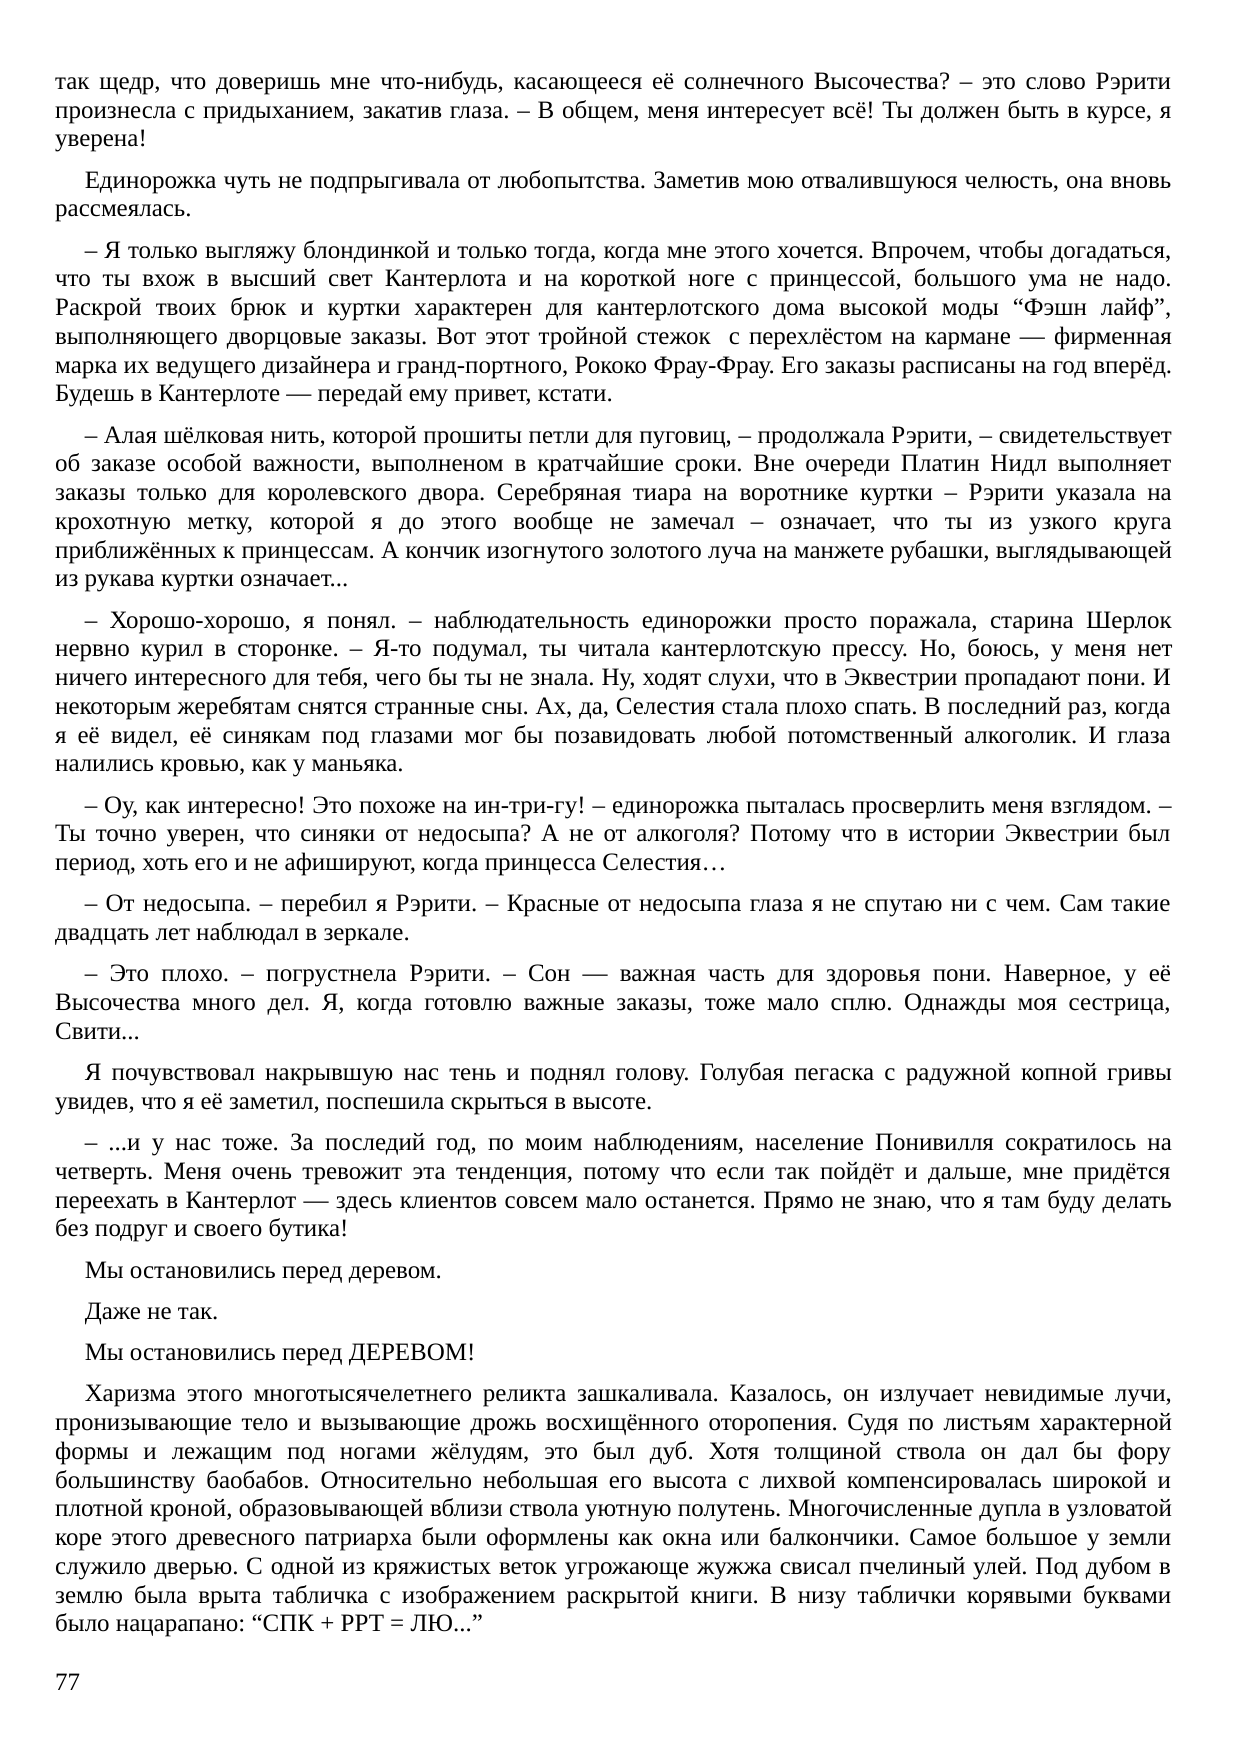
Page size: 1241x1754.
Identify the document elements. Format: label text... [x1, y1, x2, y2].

text так щедр, что доверишь мне что-нибудь, касающееся её солнечного Высочества? – это слово Рэрити произнесла с придыханием, закатив глаза. – В общем, меня интересует всё! Ты должен быть в курсе, я уверена! [55, 66, 1173, 152]
text Мы остановились перед деревом. [55, 1255, 1173, 1283]
text – Оу, как интересно! Это похоже на ин-три-гу! – единорожка пыталась просверлить меня взглядом. – Ты точно уверен, что синяки от недосыпа? А не от алкоголя? Потому что в истории Эквестрии был период, хоть его и не афишируют, когда принцесса Селестия… [55, 790, 1173, 876]
text Я почувствовал накрывшую нас тень и поднял голову. Голубая пегаска с радужной копной гривы увидев, что я её заметил, поспешила скрыться в высоте. [55, 1057, 1173, 1115]
text – Алая шёлковая нить, которой прошиты петли для пуговиц, – продолжала Рэрити, – свидетельствует об заказе особой важности, выполненом в кратчайшие сроки. Вне очереди Платин Нидл выполняет заказы только для королевского двора. Серебряная тиара на воротнике куртки – Рэрити указала на крохотную метку, которой я до этого вообще не замечал – означает, что ты из узкого круга приближённых к принцессам. А кончик изогнутого золотого луча на манжете рубашки, выглядывающей из рукава куртки означает... [55, 420, 1173, 592]
text – От недосыпа. – перебил я Рэрити. – Красные от недосыпа глаза я не спутаю ни с чем. Сам такие двадцать лет наблюдал в зеркале. [55, 888, 1173, 946]
text Единорожка чуть не подпрыгивала от любопытства. Заметив мою отвалившуюся челюсть, она вновь рассмеялась. [55, 165, 1173, 222]
text – Это плохо. – погрустнела Рэрити. – Сон — важная часть для здоровья пони. Наверное, у её Высочества много дел. Я, когда готовлю важные заказы, тоже мало сплю. Однажды моя сестрица, Свити... [55, 958, 1173, 1045]
text – ...и у нас тоже. За последий год, по моим наблюдениям, население Понивилля сократилось на четверть. Меня очень тревожит эта тенденция, потому что если так пойдёт и дальше, мне придётся переехать в Кантерлот — здесь клиентов совсем мало останется. Прямо не знаю, что я там буду делать без подруг и своего бутика! [55, 1127, 1173, 1242]
text – Хорошо-хорошо, я понял. – наблюдательность единорожки просто поражала, старина Шерлок нервно курил в сторонке. – Я-то подумал, ты читала кантерлотскую прессу. Но, боюсь, у меня нет ничего интересного для тебя, чего бы ты не знала. Ну, ходят слухи, что в Эквестрии пропадают пони. И некоторым жеребятам снятся странные сны. Ах, да, Селестия стала плохо спать. В последний раз, когда я её видел, её синякам под глазами мог бы позавидовать любой потомственный алкоголик. И глаза налились кровью, как у маньяка. [55, 605, 1173, 777]
text Мы остановились перед ДЕРЕВОМ! [55, 1337, 1173, 1366]
text Даже не так. [55, 1296, 1173, 1325]
text Харизма этого многотысячелетнего реликта зашкаливала. Казалось, он излучает невидимые лучи, пронизывающие тело и вызывающие дрожь восхищённого оторопения. Судя по листьям характерной формы и лежащим под ногами жёлудям, это был дуб. Хотя толщиной ствола он дал бы фору большинству баобабов. Относительно небольшая его высота с лихвой компенсировалась широкой и плотной кроной, образовывающей вблизи ствола уютную полутень. Многочисленные дупла в узловатой коре этого древесного патриарха были оформлены как окна или балкончики. Самое большое у земли служило дверью. С одной из кряжистых веток угрожающе жужжа свисал пчелиный улей. Под дубом в землю была врыта табличка с изображением раскрытой книги. В низу таблички корявыми буквами было нацарапано: “СПК + РРТ = ЛЮ...” [55, 1378, 1173, 1637]
text – Я только выгляжу блондинкой и только тогда, когда мне этого хочется. Впрочем, чтобы догадаться, что ты вхож в высший свет Кантерлота и на короткой ноге с принцессой, большого ума не надо. Раскрой твоих брюк и куртки характерен для кантерлотского дома высокой моды “Фэшн лайф”, выполняющего дворцовые заказы. Вот этот тройной стежок с перехлёстом на кармане — фирменная марка их ведущего дизайнера и гранд-портного, Рококо Фрау-Фрау. Его заказы расписаны на год вперёд. Будешь в Кантерлоте — передай ему привет, кстати. [55, 235, 1173, 407]
